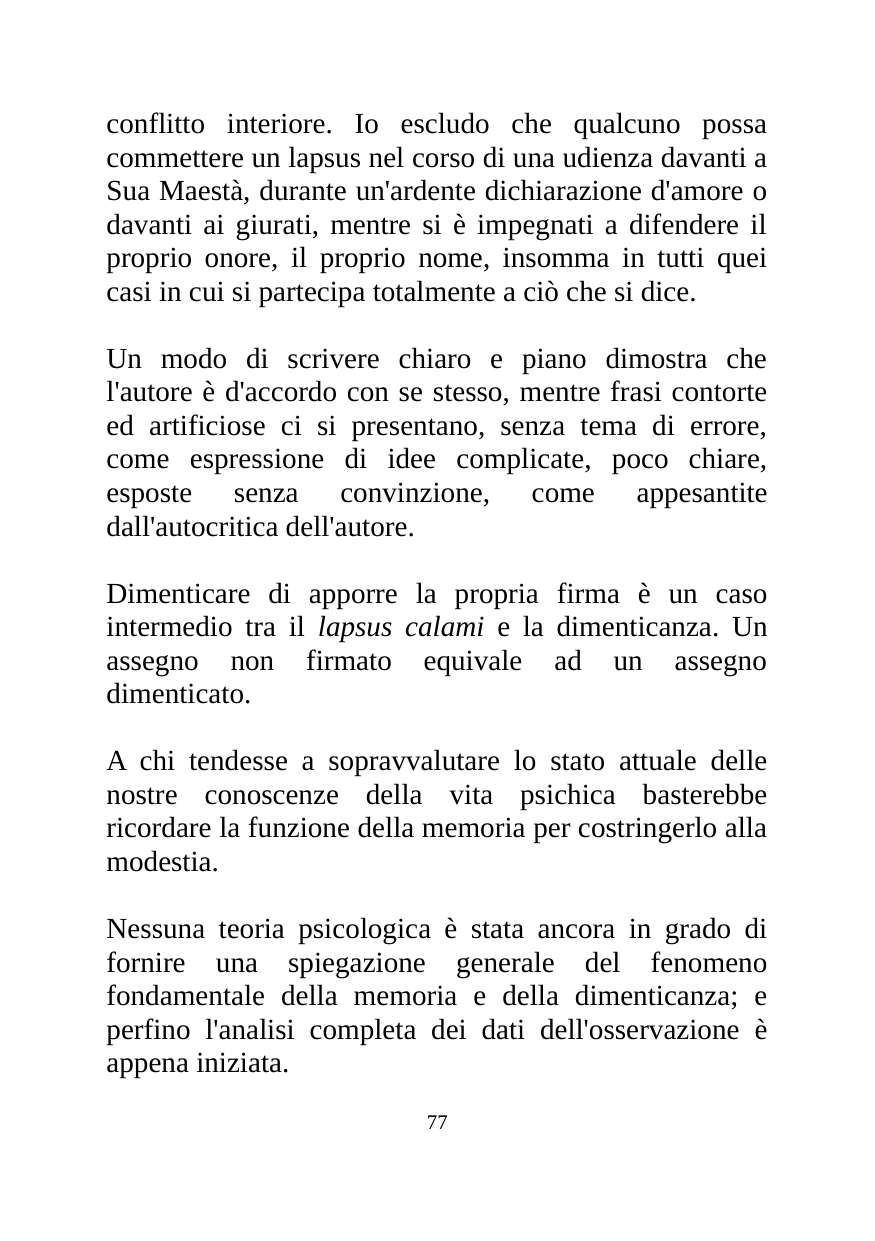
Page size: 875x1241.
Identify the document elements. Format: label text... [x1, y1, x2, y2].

text Nessuna teoria psicologica è stata ancora in grado di fornire una spiegazione generale del fenomeno fondamentale della memoria e della dimenticanza; e perfino l'analisi completa dei dati dell'osservazione è appena iniziata. [106, 911, 768, 1079]
text A chi tendesse a sopravvalutare lo stato attuale delle nostre conoscenze della vita psichica basterebbe ricordare la funzione della memoria per costringerlo alla modestia. [106, 743, 768, 878]
text conflitto interiore. Io escludo che qualcuno possa commettere un lapsus nel corso di una udienza davanti a Sua Maestà, durante un'ardente dichiarazione d'amore o davanti ai giurati, mentre si è impegnati a difendere il proprio onore, il proprio nome, insomma in tutti quei casi in cui si partecipa totalmente a ciò che si dice. [106, 106, 768, 307]
text Un modo di scrivere chiaro e piano dimostra che l'autore è d'accordo con se stesso, mentre frasi contorte ed artificiose ci si presentano, senza tema di errore, come espressione di idee complicate, poco chiare, esposte senza convinzione, come appesantite dall'autocritica dell'autore. [106, 341, 768, 542]
text Dimenticare di apporre la propria firma è un caso intermedio tra il lapsus calami e la dimenticanza. Un assegno non firmato equivale ad un assegno dimenticato. [106, 576, 768, 710]
